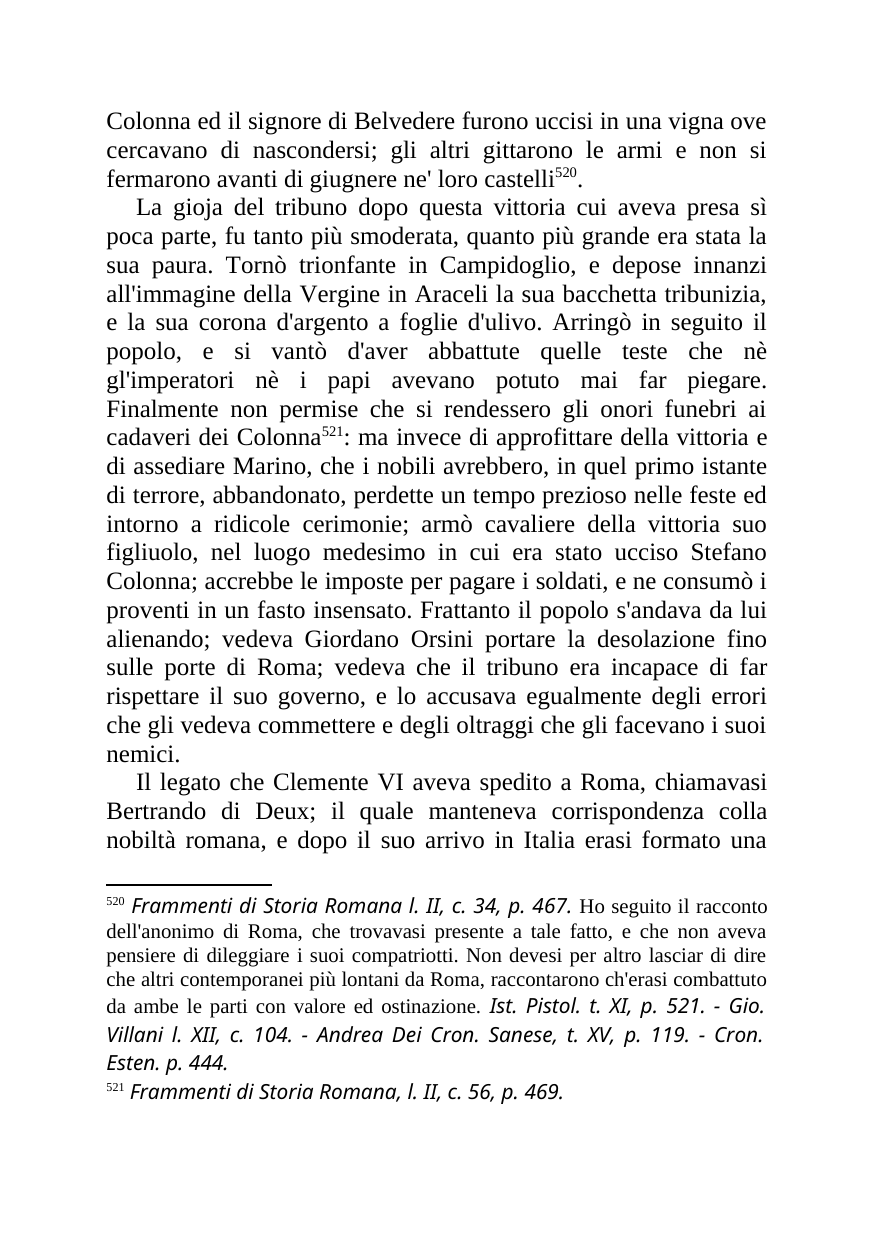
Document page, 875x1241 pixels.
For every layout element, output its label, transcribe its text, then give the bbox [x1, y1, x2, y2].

text Il legato che Clemente VI aveva spedito a Roma, chiamavasi Bertrando di Deux; il quale manteneva corrispondenza colla nobiltà romana, e dopo il suo arrivo in Italia erasi formato una [106, 767, 768, 854]
text Colonna ed il signore di Belvedere furono uccisi in una vigna ove cercavano di nascondersi; gli altri gittarono le armi e non si fermarono avanti di giugnere ne' loro castelli. [106, 106, 768, 192]
text Frammenti di Storia Romana l. II, c. 34, p. 467. Ho seguito il racconto dell'anonimo di Roma, che trovavasi presente a tale fatto, e che non aveva pensiere di dileggiare i suoi compatriotti. Non devesi per altro lasciar di dire che altri contemporanei più lontani da Roma, raccontarono ch'erasi combattuto da ambe le parti con valore ed ostinazione. Ist. Pistol. t. XI, p. 521. - Gio. Villani l. XII, c. 104. - Andrea Dei Cron. Sanese, t. XV, p. 119. - Cron. Esten. p. 444. [106, 891, 768, 1077]
text Frammenti di Storia Romana, l. II, c. 56, p. 469. [106, 1077, 768, 1105]
text La gioja del tribuno dopo questa vittoria cui aveva presa sì poca parte, fu tanto più smoderata, quanto più grande era stata la sua paura. Tornò trionfante in Campidoglio, e depose innanzi all'immagine della Vergine in Araceli la sua bacchetta tribunizia, e la sua corona d'argento a foglie d'ulivo. Arringò in seguito il popolo, e si vantò d'aver abbattute quelle teste che nè gl'imperatori nè i papi avevano potuto mai far piegare. Finalmente non permise che si rendessero gli onori funebri ai cadaveri dei Colonna: ma invece di approfittare della vittoria e di assediare Marino, che i nobili avrebbero, in quel primo istante di terrore, abbandonato, perdette un tempo prezioso nelle feste ed intorno a ridicole cerimonie; armò cavaliere della vittoria suo figliuolo, nel luogo medesimo in cui era stato ucciso Stefano Colonna; accrebbe le imposte per pagare i soldati, e ne consumò i proventi in un fasto insensato. Frattanto il popolo s'andava da lui alienando; vedeva Giordano Orsini portare la desolazione fino sulle porte di Roma; vedeva che il tribuno era incapace di far rispettare il suo governo, e lo accusava egualmente degli errori che gli vedeva commettere e degli oltraggi che gli facevano i suoi nemici. [106, 192, 768, 767]
